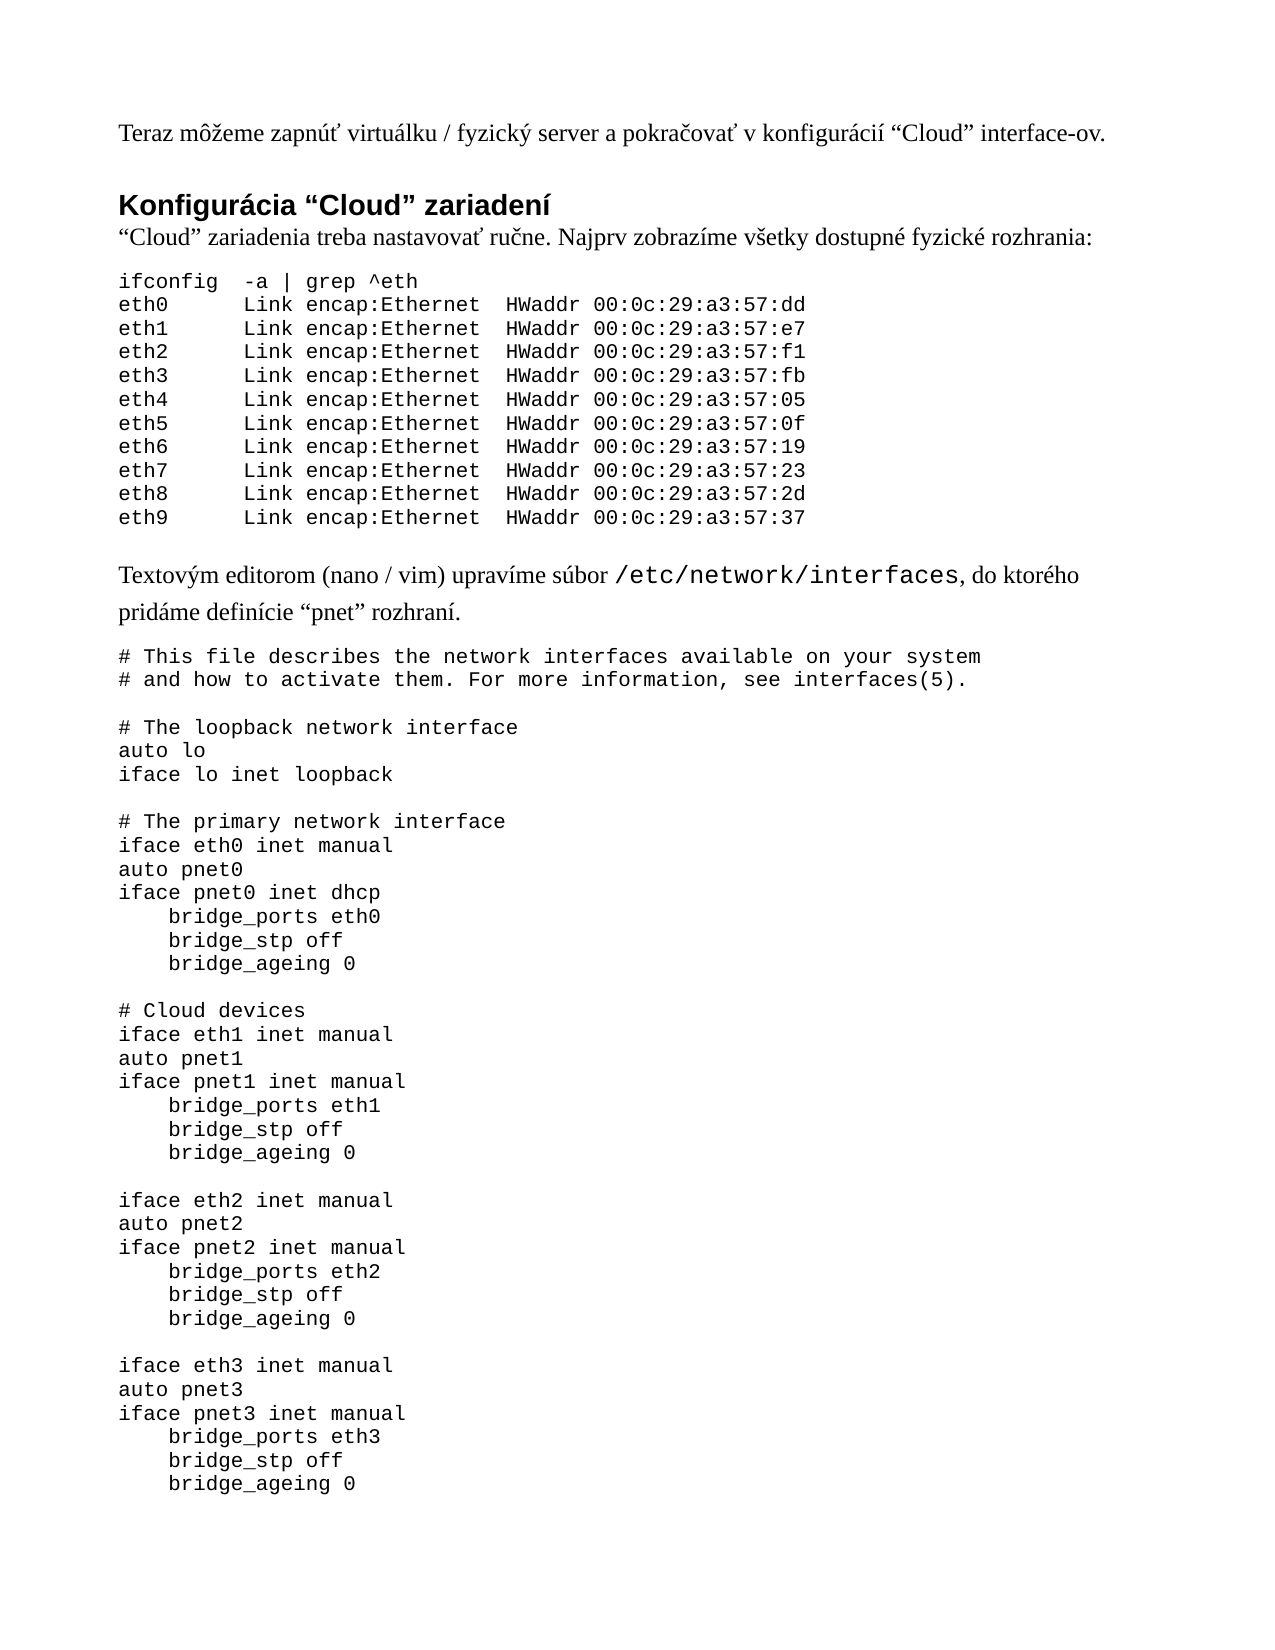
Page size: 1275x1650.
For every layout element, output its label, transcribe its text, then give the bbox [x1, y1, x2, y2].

text bridge_ageing 0 [118, 953, 1157, 977]
text iface pnet3 inet manual [118, 1402, 1157, 1426]
text bridge_ageing 0 [118, 1308, 1157, 1332]
text “Cloud” zariadenia treba nastavovať ručne. Najprv zobrazíme všetky dostupné fyzické rozhrania: [118, 222, 1157, 250]
text bridge_stp off [118, 929, 1157, 953]
text iface eth3 inet manual [118, 1355, 1157, 1379]
text eth0 Link encap:Ethernet HWaddr 00:0c:29:a3:57:dd [118, 294, 1157, 318]
text auto pnet2 [118, 1213, 1157, 1237]
text iface eth1 inet manual [118, 1024, 1157, 1048]
text iface eth2 inet manual [118, 1190, 1157, 1213]
text # This file describes the network interfaces available on your system [118, 646, 1157, 669]
text eth1 Link encap:Ethernet HWaddr 00:0c:29:a3:57:e7 [118, 318, 1157, 342]
text bridge_ports eth2 [118, 1261, 1157, 1284]
text eth2 Link encap:Ethernet HWaddr 00:0c:29:a3:57:f1 [118, 342, 1157, 365]
text Textovým editorom (nano / vim) upravíme súbor /etc/network/interfaces, do ktorého pridáme definície “pnet” rozhraní. [118, 560, 1157, 626]
text bridge_ageing 0 [118, 1142, 1157, 1166]
text bridge_ageing 0 [118, 1473, 1157, 1497]
text iface lo inet loopback [118, 764, 1157, 788]
text Teraz môžeme zapnúť virtuálku / fyzický server a pokračovať v konfigurácií “Cloud” interface-ov. [118, 118, 1157, 147]
text auto pnet0 [118, 859, 1157, 882]
text eth7 Link encap:Ethernet HWaddr 00:0c:29:a3:57:23 [118, 460, 1157, 483]
text bridge_stp off [118, 1450, 1157, 1473]
text iface pnet2 inet manual [118, 1237, 1157, 1261]
text iface pnet1 inet manual [118, 1071, 1157, 1095]
text # and how to activate them. For more information, see interfaces(5). [118, 669, 1157, 693]
text ifconfig -a | grep ^eth [118, 271, 1157, 294]
text eth8 Link encap:Ethernet HWaddr 00:0c:29:a3:57:2d [118, 483, 1157, 507]
text eth4 Link encap:Ethernet HWaddr 00:0c:29:a3:57:05 [118, 389, 1157, 412]
text eth3 Link encap:Ethernet HWaddr 00:0c:29:a3:57:fb [118, 365, 1157, 389]
text eth6 Link encap:Ethernet HWaddr 00:0c:29:a3:57:19 [118, 436, 1157, 460]
text eth5 Link encap:Ethernet HWaddr 00:0c:29:a3:57:0f [118, 412, 1157, 436]
subtitle Konfigurácia “Cloud” zariadení [118, 188, 1157, 222]
text bridge_stp off [118, 1119, 1157, 1142]
text bridge_stp off [118, 1284, 1157, 1308]
text bridge_ports eth1 [118, 1095, 1157, 1119]
text # The primary network interface [118, 811, 1157, 835]
text # Cloud devices [118, 1001, 1157, 1024]
text auto pnet3 [118, 1379, 1157, 1402]
text eth9 Link encap:Ethernet HWaddr 00:0c:29:a3:57:37 [118, 507, 1157, 531]
text auto lo [118, 740, 1157, 764]
text bridge_ports eth0 [118, 906, 1157, 929]
text iface eth0 inet manual [118, 835, 1157, 859]
text iface pnet0 inet dhcp [118, 882, 1157, 906]
text bridge_ports eth3 [118, 1426, 1157, 1450]
text # The loopback network interface [118, 717, 1157, 740]
text auto pnet1 [118, 1048, 1157, 1071]
